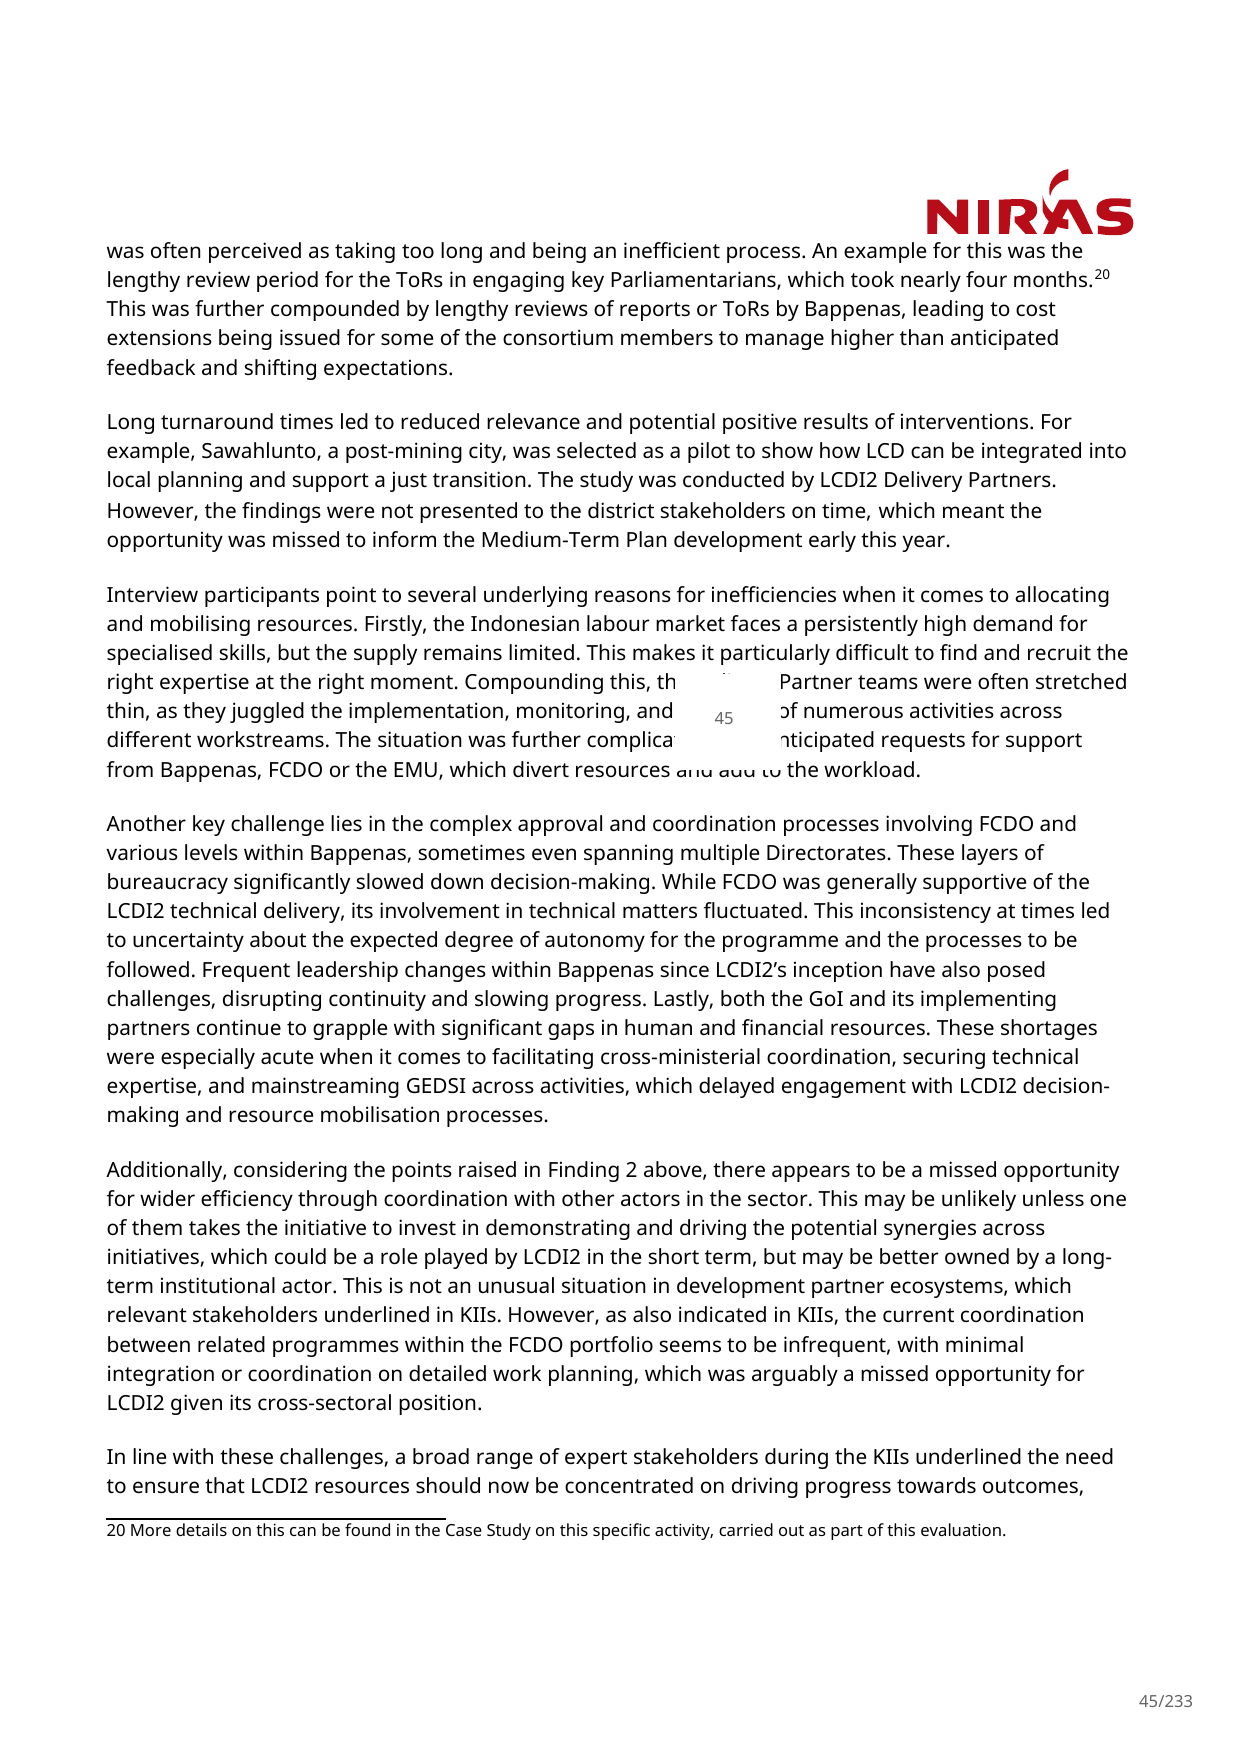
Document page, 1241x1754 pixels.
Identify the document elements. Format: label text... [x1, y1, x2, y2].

text Another key challenge lies in the complex approval and coordination processes involving FCDO and various levels within Bappenas, sometimes even spanning multiple Directorates. These layers of bureaucracy significantly slowed down decision-making. While FCDO was generally supportive of the LCDI2 technical delivery, its involvement in technical matters fluctuated. This inconsistency at times led to uncertainty about the expected degree of autonomy for the programme and the processes to be followed. Frequent leadership changes within Bappenas since LCDI2’s inception have also posed challenges, disrupting continuity and slowing progress. Lastly, both the GoI and its implementing partners continue to grapple with significant gaps in human and financial resources. These shortages were especially acute when it comes to facilitating cross-ministerial coordination, securing technical expertise, and mainstreaming GEDSI across activities, which delayed engagement with LCDI2 decision-making and resource mobilisation processes. [106, 808, 1134, 1129]
text Long turnaround times led to reduced relevance and potential positive results of interventions. For example, Sawahlunto, a post-mining city, was selected as a pilot to show how LCD can be integrated into local planning and support a just transition. The study was conducted by LCDI2 Delivery Partners. However, the findings were not presented to the district stakeholders on time, which meant the opportunity was missed to inform the Medium-Term Plan development early this year. [106, 406, 1134, 554]
text Additionally, considering the points raised in Finding 2 above, there appears to be a missed opportunity for wider efficiency through coordination with other actors in the sector. This may be unlikely unless one of them takes the initiative to invest in demonstrating and driving the potential synergies across initiatives, which could be a role played by LCDI2 in the short term, but may be better owned by a long-term institutional actor. This is not an unusual situation in development partner ecosystems, which relevant stakeholders underlined in KIIs. However, as also indicated in KIIs, the current coordination between related programmes within the FCDO portfolio seems to be infrequent, with minimal integration or coordination on detailed work planning, which was arguably a missed opportunity for LCDI2 given its cross-sectoral position. [106, 1154, 1134, 1416]
text In line with these challenges, a broad range of expert stakeholders during the KIIs underlined the need to ensure that LCDI2 resources should now be concentrated on driving progress towards outcomes, [106, 1441, 1134, 1500]
text was often perceived as taking too long and being an inefficient process. An example for this was the lengthy review period for the ToRs in engaging key Parliamentarians, which took nearly four months. This was further compounded by lengthy reviews of reports or ToRs by Bappenas, leading to cost extensions being issued for some of the consortium members to manage higher than anticipated feedback and shifting expectations. [106, 235, 1134, 381]
text Interview participants point to several underlying reasons for inefficiencies when it comes to allocating and mobilising resources. Firstly, the Indonesian labour market faces a persistently high demand for specialised skills, but the supply remains limited. This makes it particularly difficult to find and recruit the right expertise at the right moment. Compounding this, the Delivery Partner teams were often stretched thin, as they juggled the implementation, monitoring, and reporting of numerous activities across different workstreams. The situation was further complicated by unanticipated requests for support from Bappenas, FCDO or the EMU, which divert resources and add to the workload. [106, 579, 1134, 783]
text More details on this can be found in the Case Study on this specific activity, carried out as part of this evaluation. [106, 1519, 1134, 1541]
